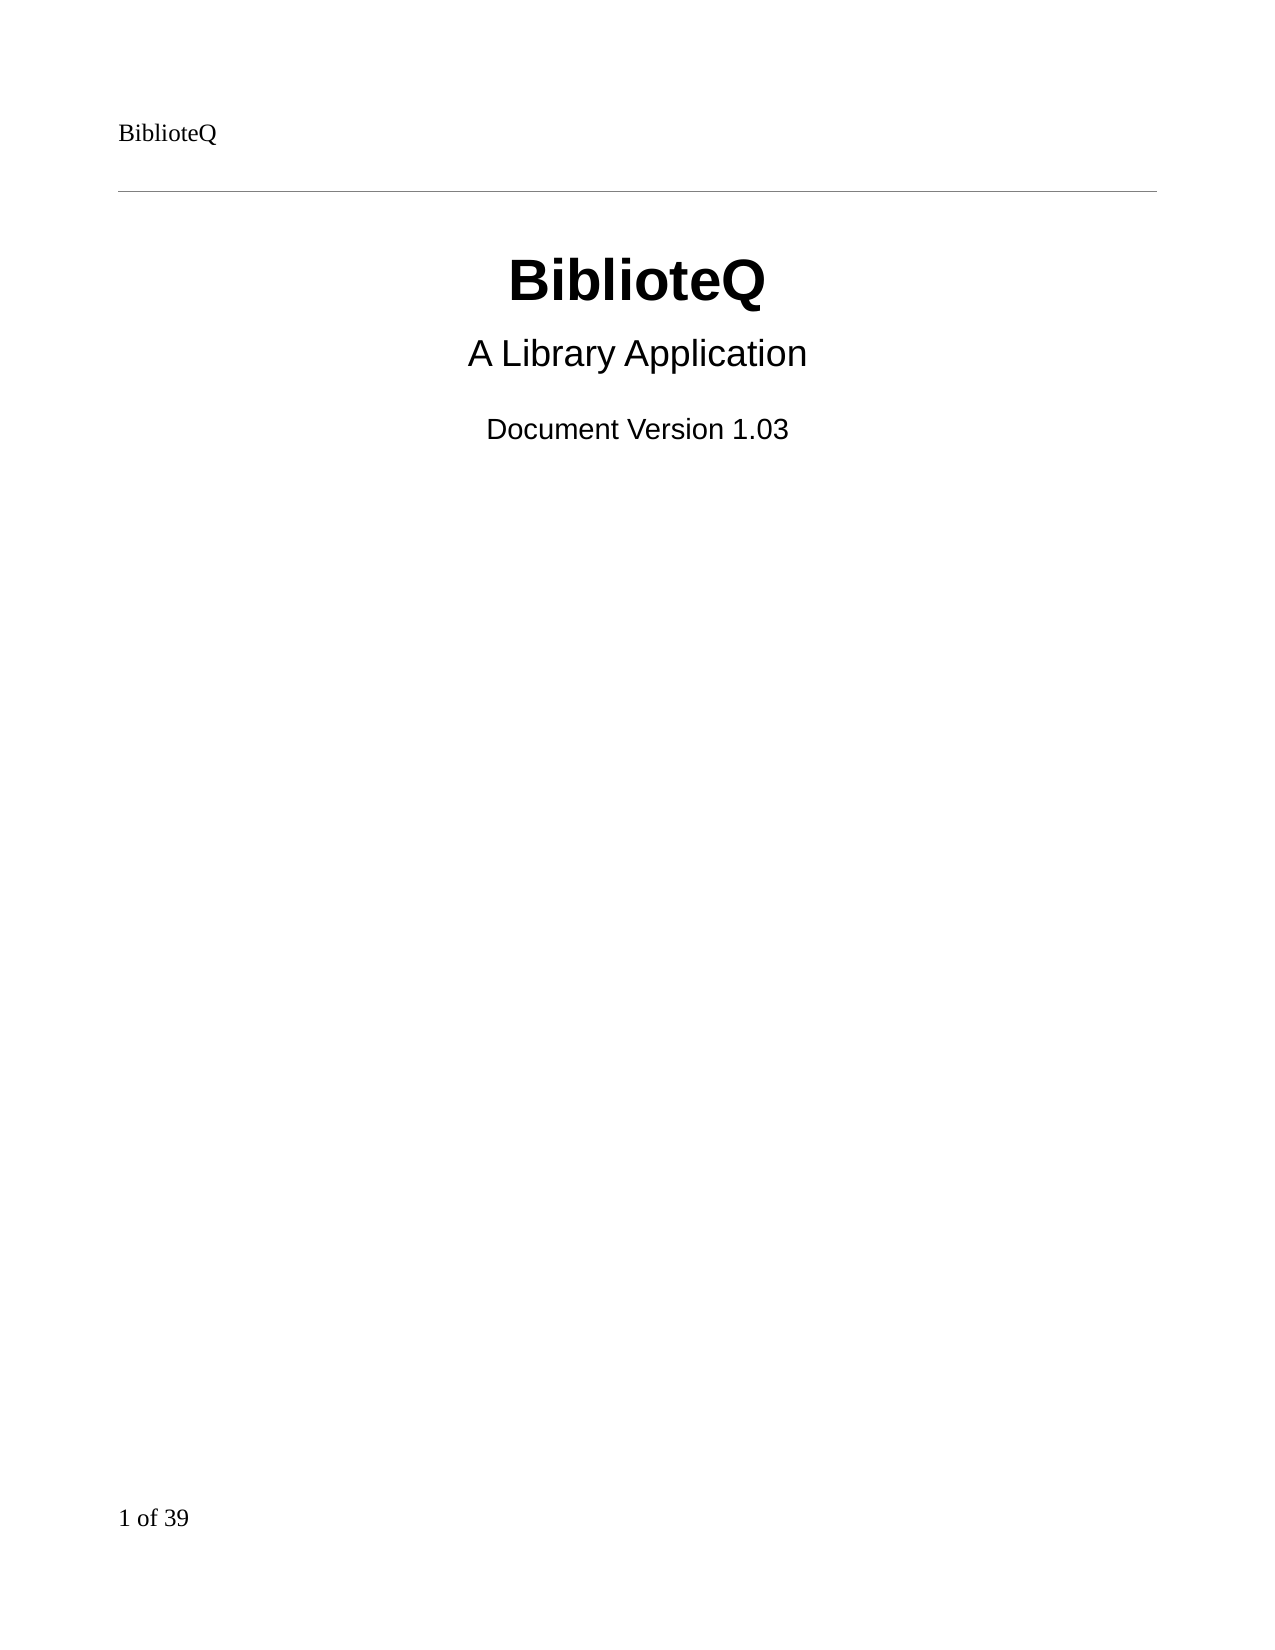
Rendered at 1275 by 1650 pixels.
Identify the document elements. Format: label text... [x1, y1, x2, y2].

title BiblioteQ [118, 246, 1157, 313]
subtitle A Library Application [118, 331, 1157, 374]
subtitle Document Version 1.03 [118, 412, 1157, 446]
